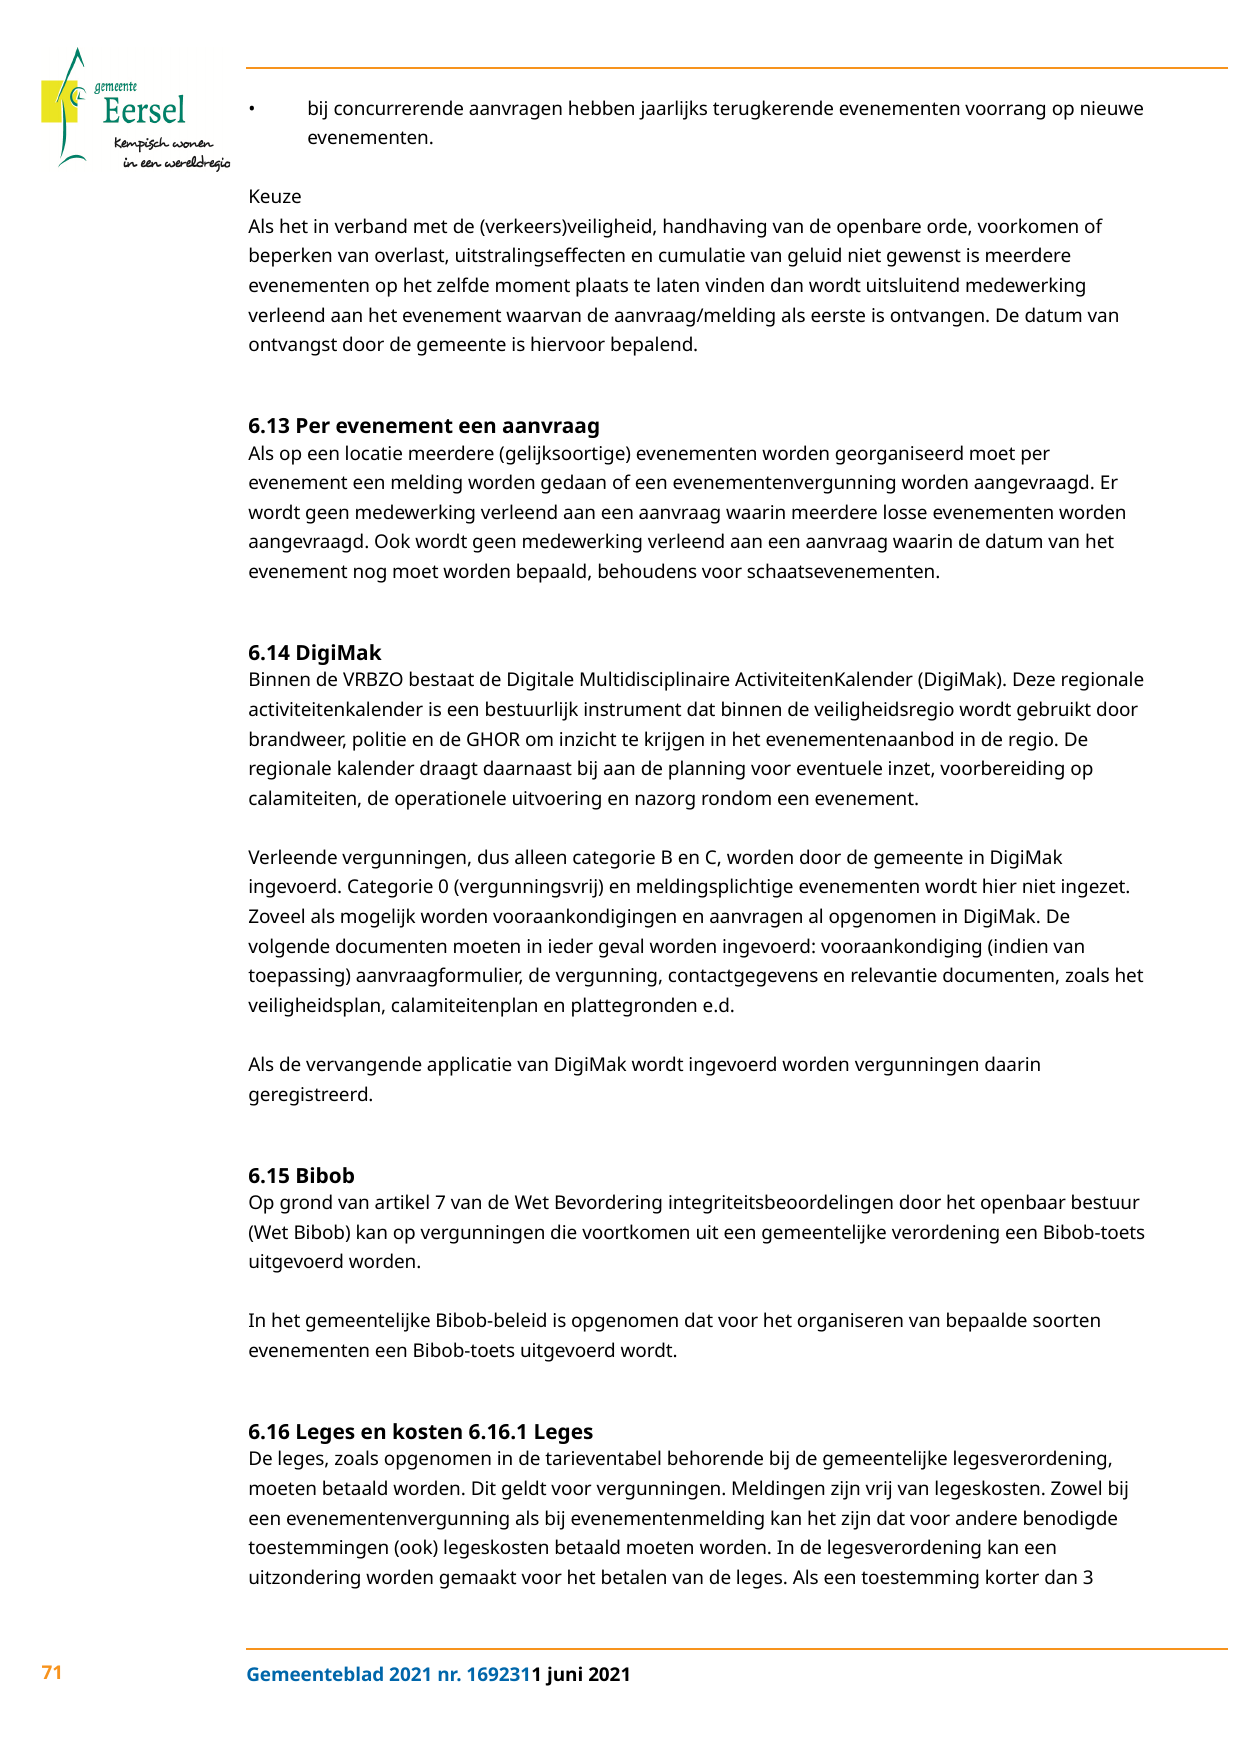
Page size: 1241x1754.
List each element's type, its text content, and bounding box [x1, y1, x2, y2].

picture [41, 47, 231, 172]
text Als op een locatie meerdere (gelijksoortige) evenementen worden georganiseerd moet per evenement een melding worden gedaan of een evenementenvergunning worden aangevraagd. Er wordt geen medewerking verleend aan een aanvraag waarin meerdere losse evenementen worden aangevraagd. Ook wordt geen medewerking verleend aan een aanvraag waarin de datum van het evenement nog moet worden bepaald, behoudens voor schaatsevenementen. [248, 440, 1152, 584]
text Verleende vergunningen, dus alleen categorie B en C, worden door de gemeente in DigiMak ingevoerd. Categorie 0 (vergunningsvrij) en meldingsplichtige evenementen wordt hier niet ingezet. Zoveel als mogelijk worden vooraankondigingen en aanvragen al opgenomen in DigiMak. De volgende documenten moeten in ieder geval worden ingevoerd: vooraankondiging (indien van toepassing) aanvraagformulier, de vergunning, contactgegevens en relevantie documenten, zoals het veiligheidsplan, calamiteitenplan en plattegronden e.d. [248, 844, 1152, 1018]
text 6.13 Per evenement een aanvraag [248, 411, 1152, 440]
text Binnen de VRBZO bestaat de Digitale Multidisciplinaire ActiviteitenKalender (DigiMak). Deze regionale activiteitenkalender is een bestuurlijk instrument dat binnen de veiligheidsregio wordt gebruikt door brandweer, politie en de GHOR om inzicht te krijgen in het evenementenaanbod in de regio. De regionale kalender draagt daarnaast bij aan de planning voor eventuele inzet, voorbereiding op calamiteiten, de operationele uitvoering en nazorg rondom een evenement. [248, 667, 1152, 811]
text Keuze [248, 183, 1152, 209]
text 6.14 DigiMak [248, 638, 1152, 667]
text 6.15 Bibob [248, 1161, 1152, 1189]
text 6.16 Leges en kosten 6.16.1 Leges [248, 1417, 1152, 1446]
text Als de vervangende applicatie van DigiMak wordt ingevoerd worden vergunningen daarin geregistreerd. [248, 1051, 1152, 1107]
text In het gemeentelijke Bibob-beleid is opgenomen dat voor het organiseren van bepaalde soorten evenementen een Bibob-toets uitgevoerd wordt. [248, 1308, 1152, 1363]
text Op grond van artikel 7 van de Wet Bevordering integriteitsbeoordelingen door het openbaar bestuur (Wet Bibob) kan op vergunningen die voortkomen uit een gemeentelijke verordening een Bibob-toets uitgevoerd worden. [248, 1189, 1152, 1274]
text De leges, zoals opgenomen in de tarieventabel behorende bij de gemeentelijke legesverordening, moeten betaald worden. Dit geldt voor vergunningen. Meldingen zijn vrij van legeskosten. Zowel bij een evenementenvergunning als bij evenementenmelding kan het zijn dat voor andere benodigde toestemmingen (ook) legeskosten betaald moeten worden. In de legesverordening kan een uitzondering worden gemaakt voor het betalen van de leges. Als een toestemming korter dan 3 [248, 1446, 1152, 1590]
text Als het in verband met de (verkeers)veiligheid, handhaving van de openbare orde, voorkomen of beperken van overlast, uitstralingseffecten en cumulatie van geluid niet gewenst is meerdere evenementen op het zelfde moment plaats te laten vinden dan wordt uitsluitend medewerking verleend aan het evenement waarvan de aanvraag/melding als eerste is ontvangen. De datum van ontvangst door de gemeente is hiervoor bepalend. [248, 213, 1152, 357]
list bij concurrerende aanvragen hebben jaarlijks terugkerende evenementen voorrang op nieuwe evenementen. [248, 95, 1152, 150]
